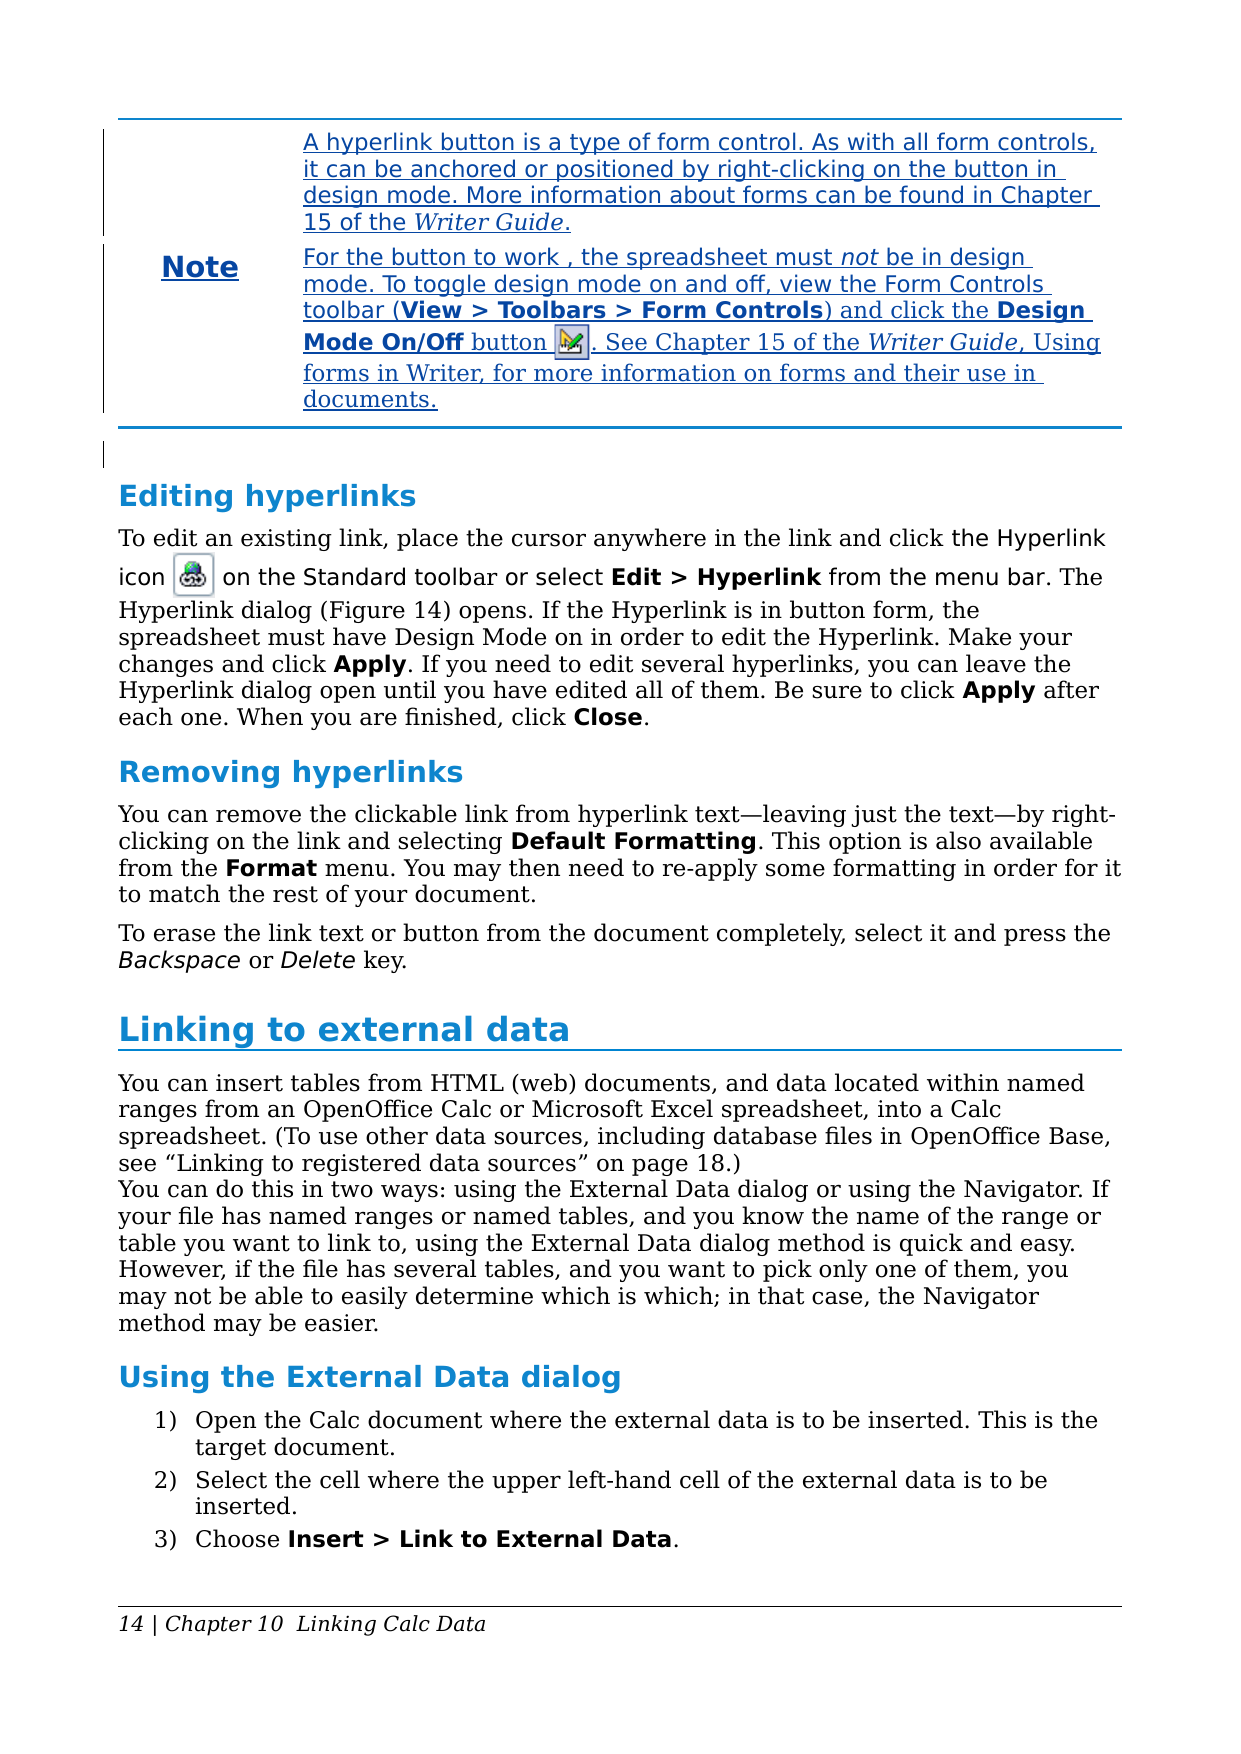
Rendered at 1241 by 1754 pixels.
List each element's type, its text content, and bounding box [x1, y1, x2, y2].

list Open the Calc document where the external data is to be inserted. This is the target document. [177, 1407, 1122, 1461]
subtitle Linking to external data [118, 1010, 1122, 1049]
text To edit an existing link, place the cursor anywhere in the link and click the Hyperlink icon on the Standard toolbar or select Edit > Hyperlink from the menu bar. The Hyperlink dialog (Figure 14) opens. If the Hyperlink is in button form, the spreadsheet must have Design Mode on in order to edit the Hyperlink. Make your changes and click Apply. If you need to edit several hyperlinks, you can leave the Hyperlink dialog open until you have edited all of them. Be sure to click Apply after each one. When you are finished, click Close. [118, 526, 1122, 731]
text You can remove the clickable link from hyperlink text—leaving just the text—by right-clicking on the link and selecting Default Formatting. This option is also available from the Format menu. You may then need to re-apply some formatting in order for it to match the rest of your document. [118, 801, 1122, 908]
text You can insert tables from HTML (web) documents, and data located within named ranges from an OpenOffice Calc or Microsoft Excel spreadsheet, into a Calc spreadsheet. (To use other data sources, including database files in OpenOffice Base, see “Linking to registered data sources” on page 18.) [118, 1070, 1122, 1177]
table_header A hyperlink button is a type of form control. As with all form controls, it can be anchored or positioned by right-clicking on the button in design mode. More information about forms can be found in Chapter 15 of the Writer Guide. For the button to work , the spreadsheet must not be in design mode. To toggle design mode on and off, view the Form Controls toolbar (View > Toolbars > Form Controls) and click the Design Mode On/Off button . See Chapter 15 of the Writer Guide, Using forms in Writer, for more information on forms and their use in documents. [281, 120, 1122, 426]
subtitle Editing hyperlinks [118, 479, 1122, 513]
text You can do this in two ways: using the External Data dialog or using the Navigator. If your file has named ranges or named tables, and you know the name of the range or table you want to link to, using the External Data dialog method is quick and easy. However, if the file has several tables, and you want to pick only one of them, you may not be able to easily determine which is which; in that case, the Navigator method may be easier. [118, 1177, 1122, 1337]
list Select the cell where the upper left-hand cell of the external data is to be inserted. [177, 1467, 1122, 1520]
subtitle Removing hyperlinks [118, 755, 1122, 789]
list Choose Insert > Link to External Data. [177, 1526, 1122, 1553]
text To erase the link text or button from the document completely, select it and press the Backspace or Delete key. [118, 921, 1122, 974]
picture [172, 552, 215, 598]
picture [554, 324, 591, 360]
subtitle Using the External Data dialog [118, 1361, 1122, 1395]
table_header Note [118, 120, 281, 426]
